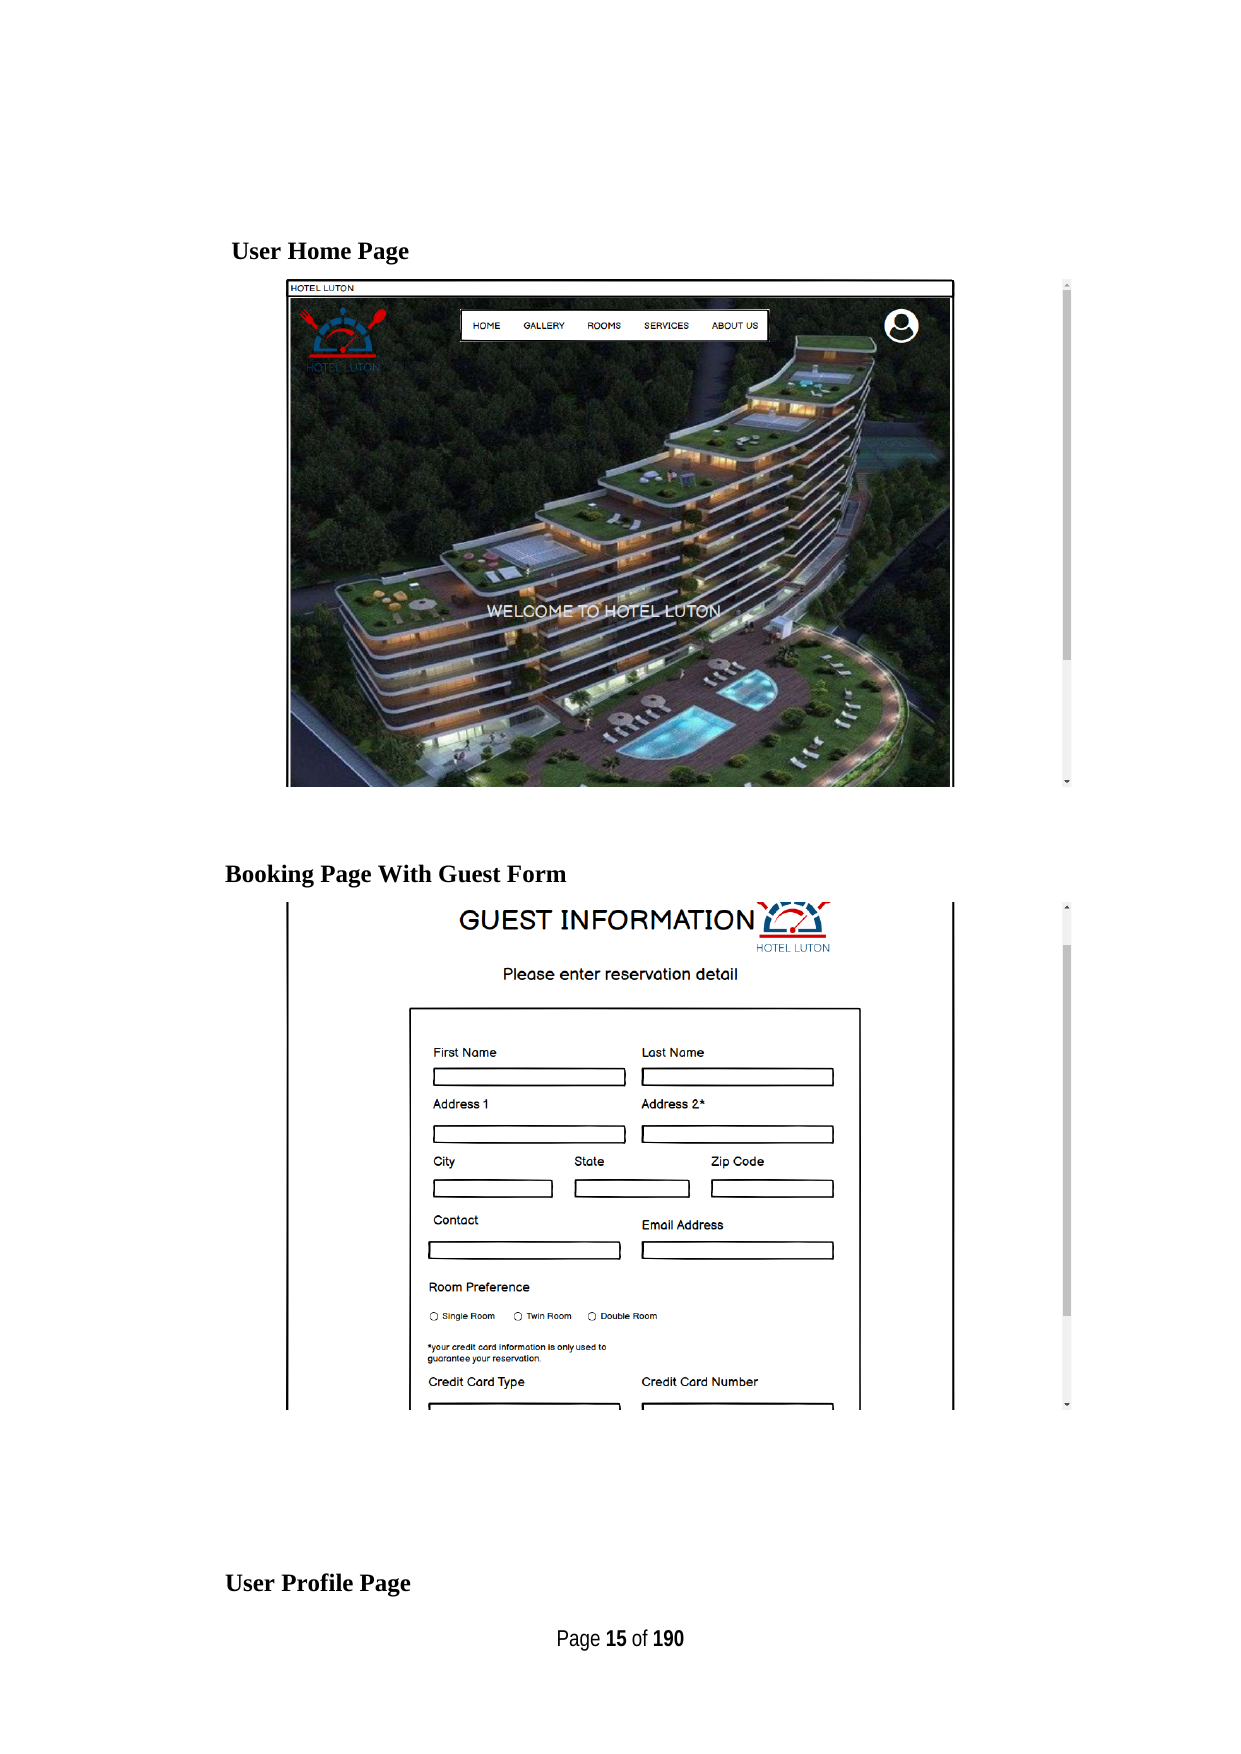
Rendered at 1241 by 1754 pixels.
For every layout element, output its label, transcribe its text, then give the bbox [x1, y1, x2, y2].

text Booking Page With Guest Form [225, 859, 1090, 888]
text User Home Page [225, 236, 1090, 265]
picture [168, 902, 1072, 1410]
picture [168, 279, 1072, 787]
text User Profile Page [225, 1568, 1090, 1597]
